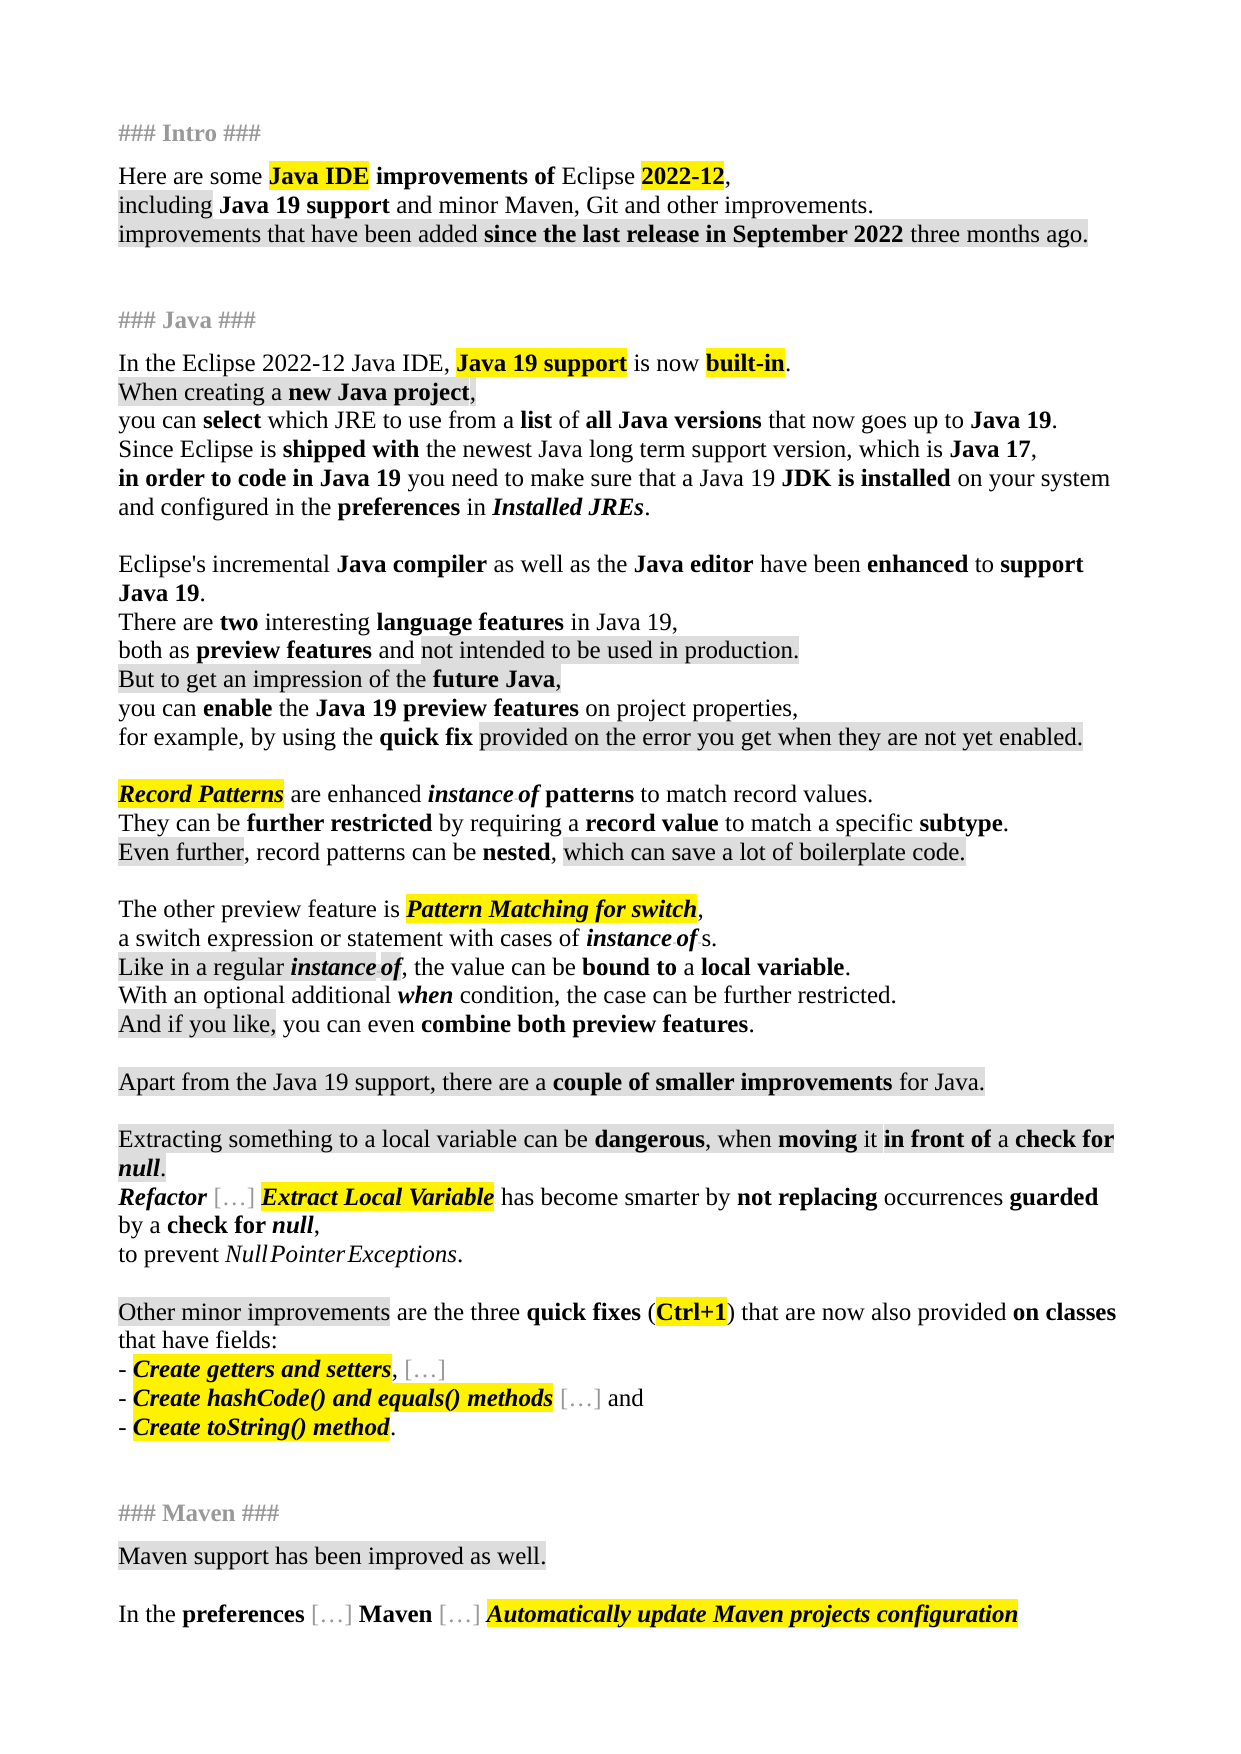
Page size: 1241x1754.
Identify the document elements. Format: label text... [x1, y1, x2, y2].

text you can select which JRE to use from a list of all Java versions that now goes up to Java 19. [118, 406, 1122, 434]
text a switch expression or statement with cases of instance-of-s. [118, 923, 1122, 952]
text And if you like, you can even combine both preview features. [118, 1009, 1122, 1038]
text In the preferences […] Maven […] Automatically update Maven projects configuration [118, 1599, 1122, 1627]
text They can be further restricted by requiring a record value to match a specific subtype. [118, 808, 1122, 837]
text Maven support has been improved as well. [118, 1541, 1122, 1570]
text in order to code in Java 19 you need to make sure that a Java 19 JDK is installed on your system [118, 463, 1122, 492]
text Even further, record patterns can be nested, which can save a lot of boilerplate code. [118, 837, 1122, 866]
text ### Intro ### [118, 118, 1122, 147]
text ### Java ### [118, 305, 1122, 334]
text The other preview feature is Pattern Matching for switch, [118, 894, 1122, 923]
text Here are some Java IDE improvements of Eclipse 2022-12, [118, 161, 1122, 190]
text There are two interesting language features in Java 19, [118, 607, 1122, 636]
text ### Maven ### [118, 1498, 1122, 1527]
text Extracting something to a local variable can be dangerous, when moving it in front of a check for null. [118, 1124, 1122, 1182]
text - Create getters and setters, […] [118, 1354, 1122, 1383]
text and configured in the preferences in Installed JREs. [118, 492, 1122, 521]
text With an optional additional when condition, the case can be further restricted. [118, 981, 1122, 1009]
text including Java 19 support and minor Maven, Git and other improvements. [118, 190, 1122, 219]
text But to get an impression of the future Java, [118, 664, 1122, 693]
text you can enable the Java 19 preview features on project properties, [118, 693, 1122, 722]
text - Create hashCode() and equals() methods […] and [118, 1383, 1122, 1412]
text improvements that have been added since the last release in September 2022 three months ago. [118, 219, 1122, 247]
text Record Patterns are enhanced instance-of patterns to match record values. [118, 779, 1122, 808]
text Refactor […] Extract Local Variable has become smarter by not replacing occurrences guarded by a check for null, [118, 1182, 1122, 1239]
text In the Eclipse 2022-12 Java IDE, Java 19 support is now built-in. [118, 348, 1122, 377]
text Apart from the Java 19 support, there are a couple of smaller improvements for Java. [118, 1067, 1122, 1096]
text both as preview features and not intended to be used in production. [118, 636, 1122, 664]
text Like in a regular instance-of, the value can be bound to a local variable. [118, 952, 1122, 981]
text Since Eclipse is shipped with the newest Java long term support version, which is Java 17, [118, 434, 1122, 463]
text for example, by using the quick fix provided on the error you get when they are not yet enabled. [118, 722, 1122, 751]
text Eclipse's incremental Java compiler as well as the Java editor have been enhanced to support Java 19. [118, 549, 1122, 607]
text When creating a new Java project, [118, 377, 1122, 406]
text Other minor improvements are the three quick fixes (Ctrl+1) that are now also provided on classes that have fields: [118, 1297, 1122, 1354]
text - Create toString() method. [118, 1412, 1122, 1441]
text to prevent Null Pointer Exceptions. [118, 1239, 1122, 1268]
